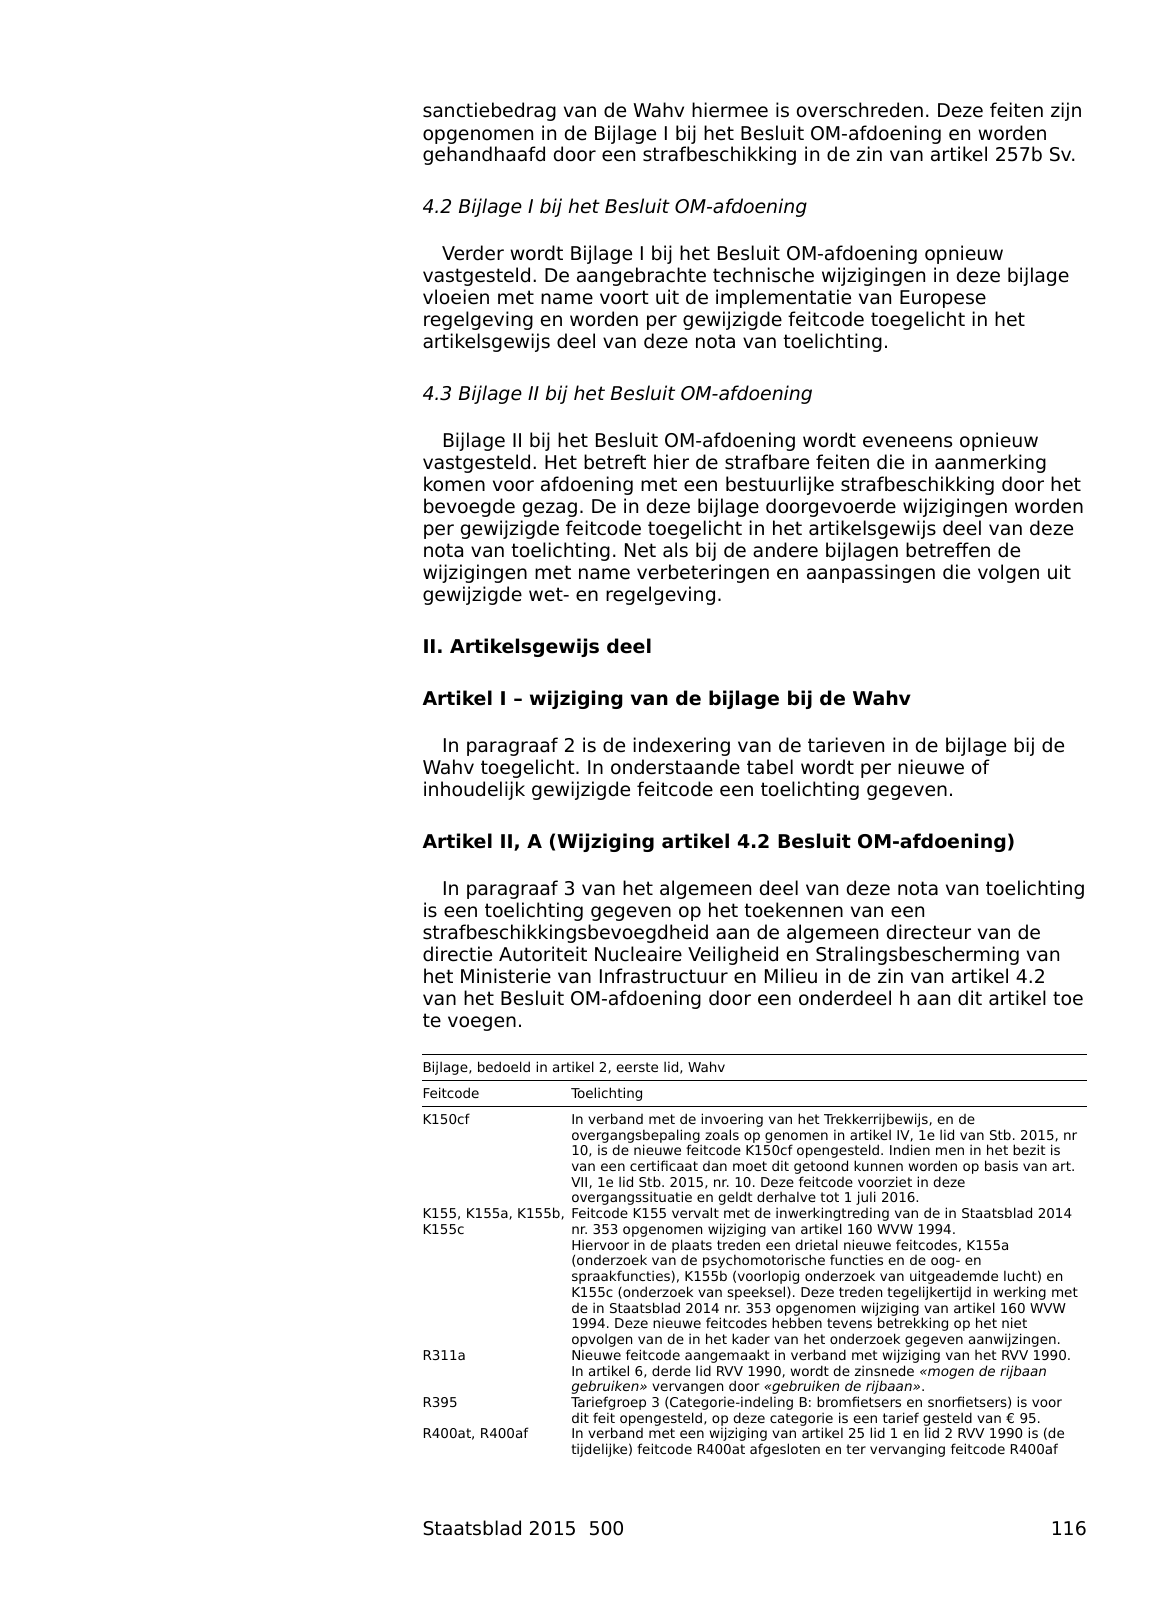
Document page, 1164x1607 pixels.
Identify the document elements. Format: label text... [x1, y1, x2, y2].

subtitle Artikel II, A (Wijziging artikel 4.2 Besluit OM-afdoening) [422, 831, 1087, 853]
text In paragraaf 2 is de indexering van de tarieven in de bijlage bij de Wahv toegelicht. In onderstaande tabel wordt per nieuwe of inhoudelijk gewijzigde feitcode een toelichting gegeven. [422, 735, 1087, 801]
subtitle 4.2 Bijlage I bij het Besluit OM-afdoening [422, 196, 1087, 218]
subtitle II. Artikelsgewijs deel [422, 636, 1087, 658]
text Verder wordt Bijlage I bij het Besluit OM-afdoening opnieuw vastgesteld. De aangebrachte technische wijzigingen in deze bijlage vloeien met name voort uit de implementatie van Europese regelgeving en worden per gewijzigde feitcode toegelicht in het artikelsgewijs deel van deze nota van toelichting. [422, 243, 1087, 353]
text sanctiebedrag van de Wahv hiermee is overschreden. Deze feiten zijn opgenomen in de Bijlage I bij het Besluit OM-afdoening en worden gehandhaafd door een strafbeschikking in de zin van artikel 257b Sv. [422, 100, 1087, 166]
subtitle 4.3 Bijlage II bij het Besluit OM-afdoening [422, 383, 1087, 405]
subtitle Artikel I – wijziging van de bijlage bij de Wahv [422, 688, 1087, 710]
text In paragraaf 3 van het algemeen deel van deze nota van toelichting is een toelichting gegeven op het toekennen van een strafbeschikkingsbevoegdheid aan de algemeen directeur van de directie Autoriteit Nucleaire Veiligheid en Stralingsbescherming van het Ministerie van Infrastructuur en Milieu in de zin van artikel 4.2 van het Besluit OM-afdoening door een onderdeel h aan dit artikel toe te voegen. [422, 878, 1087, 1032]
text Bijlage II bij het Besluit OM-afdoening wordt eveneens opnieuw vastgesteld. Het betreft hier de strafbare feiten die in aanmerking komen voor afdoening met een bestuurlijke strafbeschikking door het bevoegde gezag. De in deze bijlage doorgevoerde wijzigingen worden per gewijzigde feitcode toegelicht in het artikelsgewijs deel van deze nota van toelichting. Net als bij de andere bijlagen betreffen de wijzigingen met name verbeteringen en aanpassingen die volgen uit gewijzigde wet- en regelgeving. [422, 430, 1087, 606]
